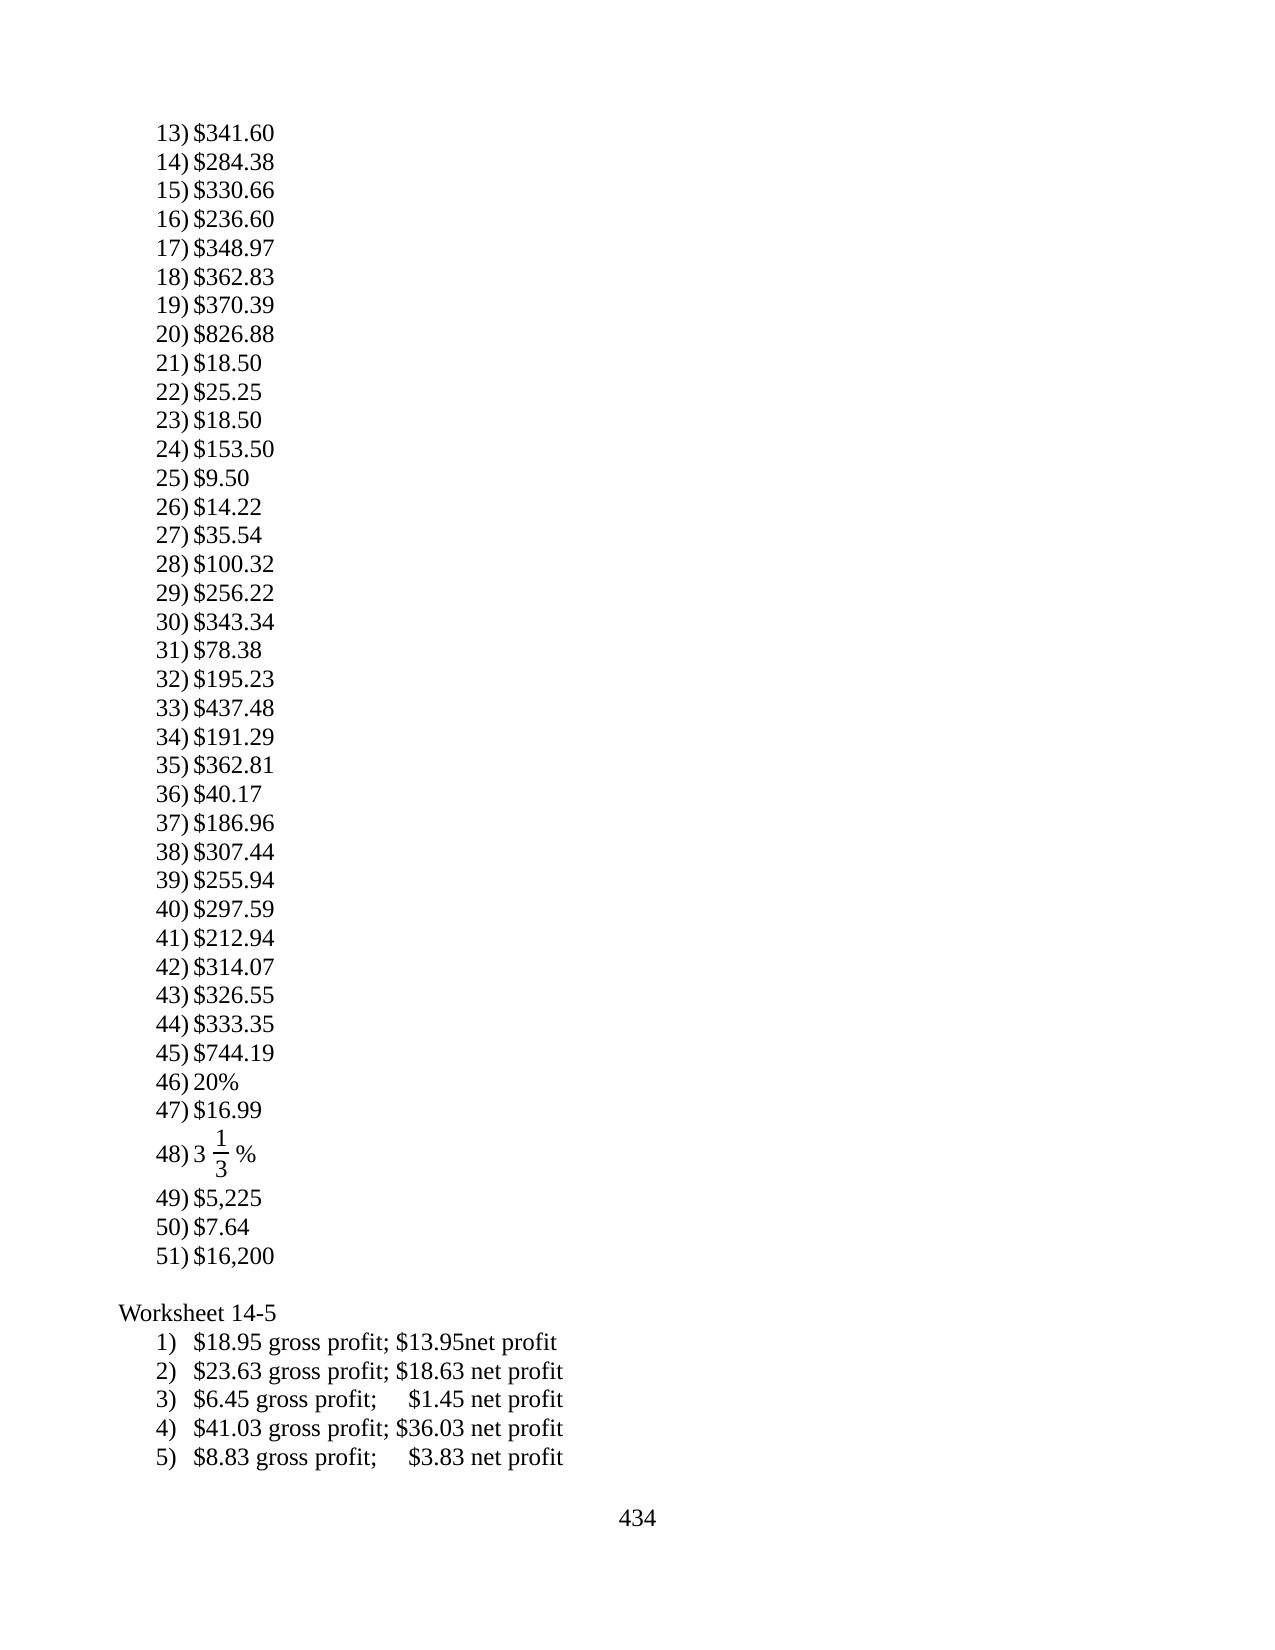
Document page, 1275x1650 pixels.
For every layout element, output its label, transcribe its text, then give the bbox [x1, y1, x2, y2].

list $35.54 [156, 521, 1157, 549]
list $14.22 [156, 492, 1157, 521]
list 20% [156, 1067, 1157, 1096]
list $370.39 [156, 291, 1157, 319]
list $256.22 [156, 578, 1157, 607]
list $9.50 [156, 463, 1157, 492]
list $362.83 [156, 262, 1157, 291]
list $153.50 [156, 434, 1157, 463]
list $826.88 [156, 319, 1157, 348]
list $40.17 [156, 779, 1157, 808]
list $18.50 [156, 348, 1157, 377]
list $314.07 [156, 952, 1157, 981]
list $744.19 [156, 1038, 1157, 1067]
list $18.50 [156, 406, 1157, 434]
list $18.95 gross profit; $13.95net profit [156, 1327, 1157, 1356]
list $341.60 [156, 118, 1157, 147]
list $437.48 [156, 693, 1157, 722]
list $100.32 [156, 549, 1157, 578]
list $41.03 gross profit; $36.03 net profit [156, 1413, 1157, 1442]
list $25.25 [156, 377, 1157, 406]
list $5,225 [156, 1183, 1157, 1212]
list $236.60 [156, 204, 1157, 233]
list $330.66 [156, 176, 1157, 204]
list $212.94 [156, 923, 1157, 952]
list $326.55 [156, 981, 1157, 1009]
list $255.94 [156, 866, 1157, 894]
text Worksheet 14-5 [118, 1298, 1157, 1327]
list $297.59 [156, 894, 1157, 923]
list $307.44 [156, 837, 1157, 866]
list $186.96 [156, 808, 1157, 837]
list $348.97 [156, 233, 1157, 262]
list $284.38 [156, 147, 1157, 176]
list $23.63 gross profit; $18.63 net profit [156, 1356, 1157, 1384]
list 3% [156, 1124, 1157, 1183]
list $195.23 [156, 664, 1157, 693]
list $8.83 gross profit; $3.83 net profit [156, 1442, 1157, 1471]
list $191.29 [156, 722, 1157, 751]
list $362.81 [156, 751, 1157, 779]
list $6.45 gross profit; $1.45 net profit [156, 1384, 1157, 1413]
list $333.35 [156, 1009, 1157, 1038]
list $7.64 [156, 1212, 1157, 1241]
list $16.99 [156, 1096, 1157, 1124]
list $16,200 [156, 1241, 1157, 1269]
list $343.34 [156, 607, 1157, 636]
list $78.38 [156, 636, 1157, 664]
